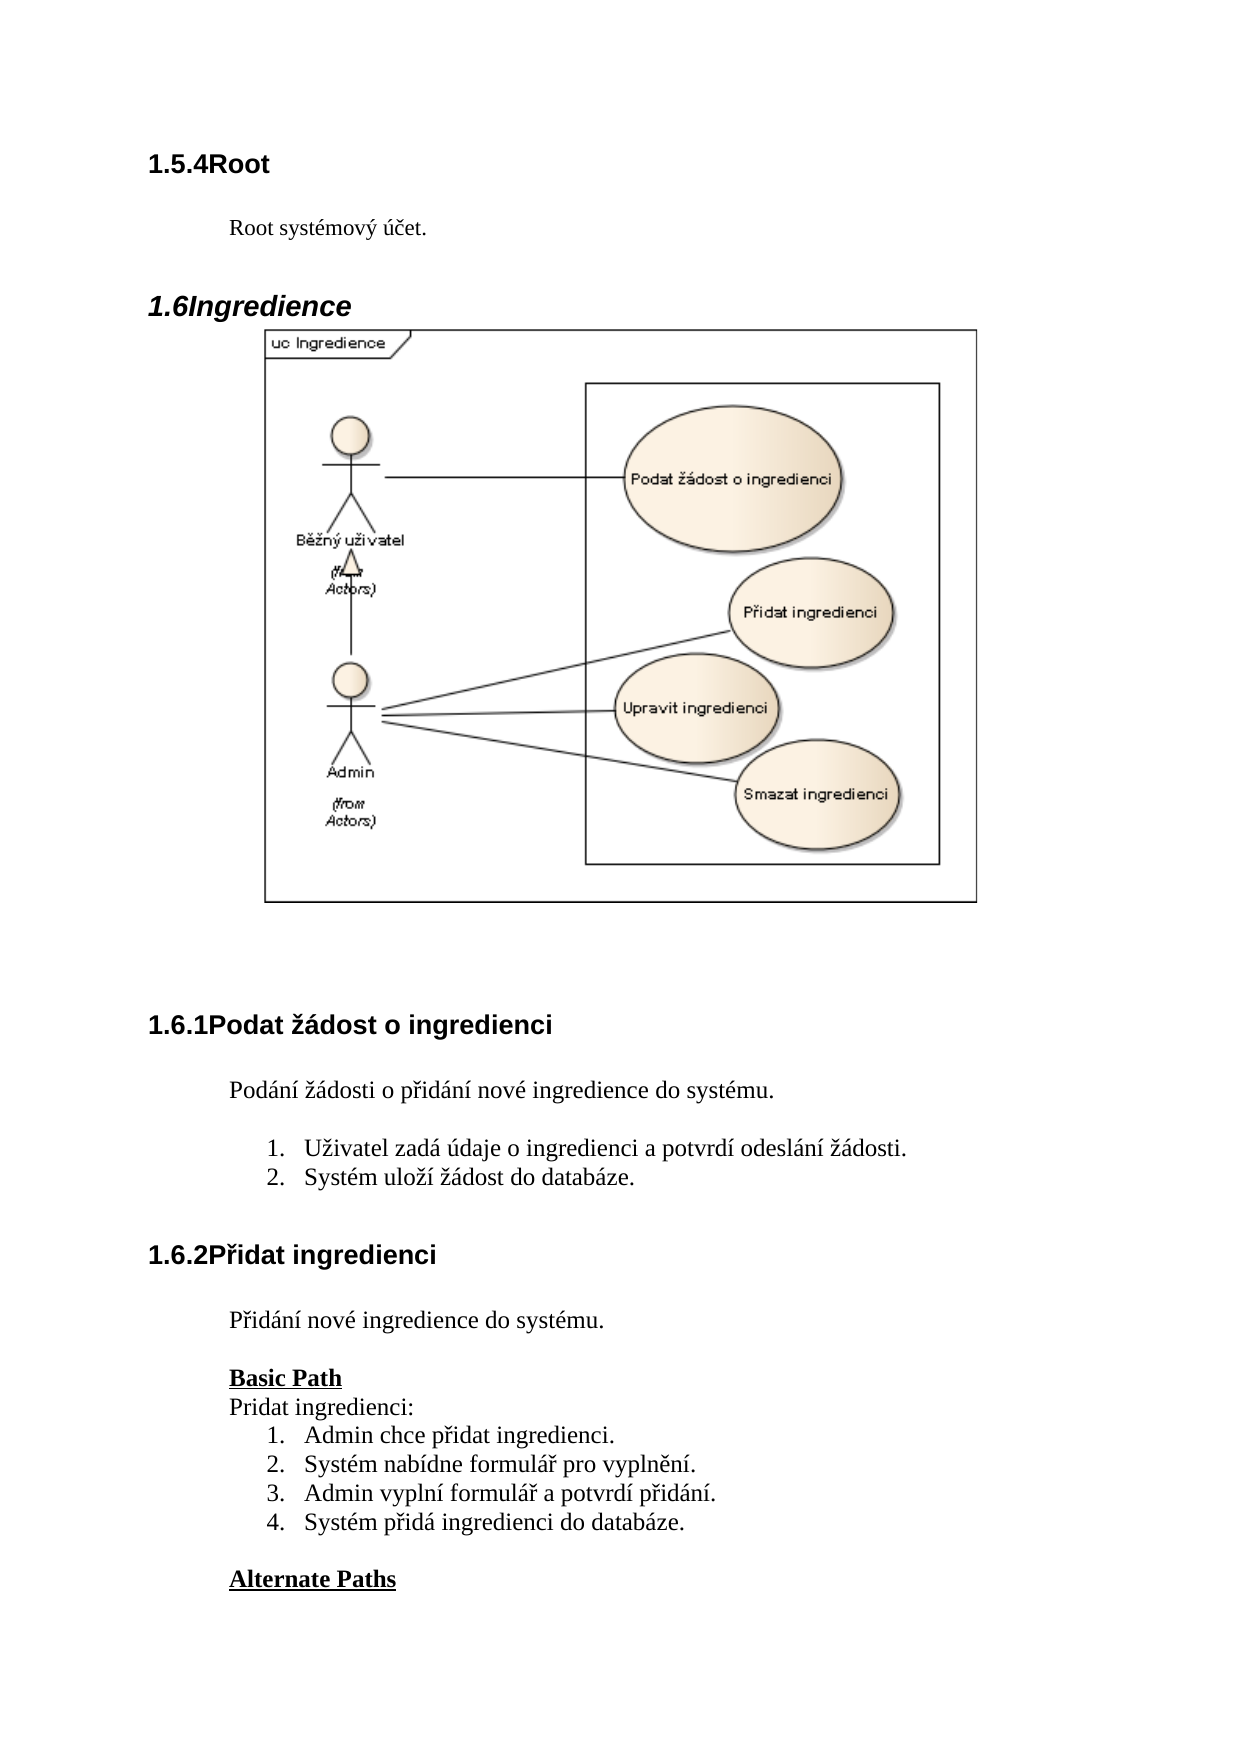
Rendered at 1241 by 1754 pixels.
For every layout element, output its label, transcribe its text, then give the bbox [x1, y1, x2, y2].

subtitle Přidat ingredienci [148, 1239, 1093, 1271]
table_header Přidání nové ingredience do systému. Basic Path Pridat ingredienci: Admin chce přidat ingredienci. Systém nabídne formulář pro vyplnění. Admin vyplní formulář a potvrdí přidání. Systém přidá ingredienci do databáze. Alternate Paths [223, 1306, 1048, 1593]
subtitle Root [148, 148, 1093, 179]
table_header Podání žádosti o přidání nové ingredience do systému. Uživatel zadá údaje o ingredienci a potvrdí odeslání žádosti. Systém uloží žádost do databáze. [223, 1075, 1048, 1190]
subtitle Podat žádost o ingredienci [148, 1009, 1093, 1040]
table_header Root systémový účet. [223, 214, 1048, 240]
table_header [223, 931, 1048, 960]
picture [263, 329, 978, 903]
subtitle Ingredience [148, 289, 1093, 323]
